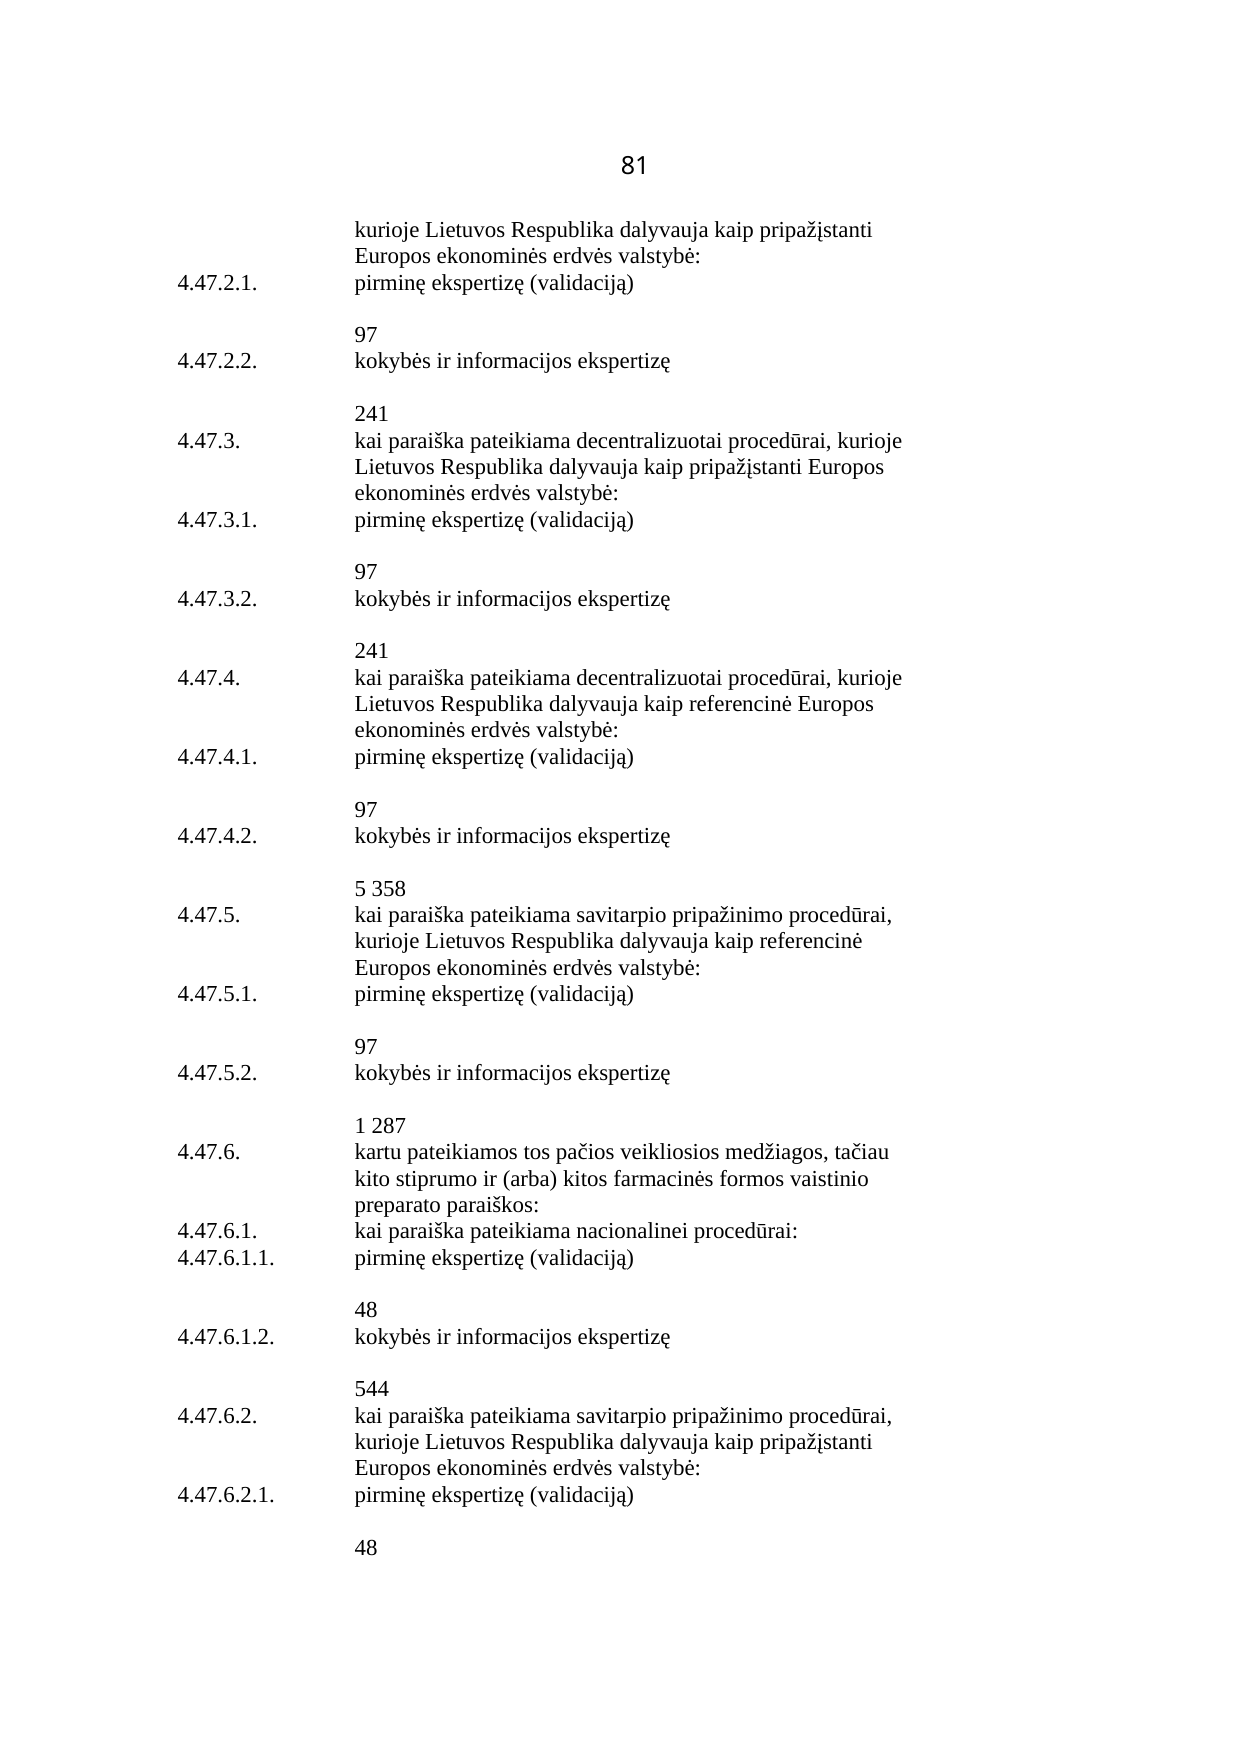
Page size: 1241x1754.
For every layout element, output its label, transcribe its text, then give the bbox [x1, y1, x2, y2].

text 4.47.3.2. kokybės ir informacijos ekspertizę 241 [177, 585, 945, 664]
text ekonominės erdvės valstybė: [354, 717, 945, 743]
text 4.47.2.1. pirminę ekspertizę (validaciją) 97 [177, 268, 945, 348]
text 4.47.6.2. kai paraiška pateikiama savitarpio pripažinimo procedūrai, [177, 1402, 945, 1428]
text 4.47.4.2. kokybės ir informacijos ekspertizę 5 358 [177, 822, 945, 901]
text 4.47.3. kai paraiška pateikiama decentralizuotai procedūrai, kurioje [177, 427, 945, 453]
text kurioje Lietuvos Respublika dalyvauja kaip pripažįstanti [354, 1428, 945, 1454]
text Lietuvos Respublika dalyvauja kaip pripažįstanti Europos [354, 453, 945, 479]
text Europos ekonominės erdvės valstybė: [354, 1454, 945, 1481]
text 4.47.6.1. kai paraiška pateikiama nacionalinei procedūrai: [177, 1217, 945, 1244]
text ekonominės erdvės valstybė: [354, 479, 945, 506]
text 4.47.2.2. kokybės ir informacijos ekspertizę 241 [177, 348, 945, 427]
text 4.47.4.1. pirminę ekspertizę (validaciją) 97 [177, 743, 945, 822]
text 4.47.4. kai paraiška pateikiama decentralizuotai procedūrai, kurioje [177, 664, 945, 690]
text kito stiprumo ir (arba) kitos farmacinės formos vaistinio [354, 1164, 945, 1191]
text 4.47.5.1. pirminę ekspertizę (validaciją) 97 [177, 980, 945, 1059]
text kurioje Lietuvos Respublika dalyvauja kaip pripažįstanti [354, 216, 945, 242]
text Europos ekonominės erdvės valstybė: [354, 954, 945, 980]
text kurioje Lietuvos Respublika dalyvauja kaip referencinė [354, 927, 945, 954]
text preparato paraiškos: [354, 1191, 945, 1217]
text 4.47.6.2.1. pirminę ekspertizę (validaciją) 48 [177, 1481, 945, 1560]
text 4.47.5. kai paraiška pateikiama savitarpio pripažinimo procedūrai, [177, 901, 945, 927]
text 4.47.6.1.2. kokybės ir informacijos ekspertizę 544 [177, 1323, 945, 1402]
text 4.47.6.1.1. pirminę ekspertizę (validaciją) 48 [177, 1244, 945, 1323]
text Lietuvos Respublika dalyvauja kaip referencinė Europos [354, 690, 945, 717]
text 4.47.6. kartu pateikiamos tos pačios veikliosios medžiagos, tačiau [177, 1138, 945, 1164]
text Europos ekonominės erdvės valstybė: [354, 242, 945, 268]
text 4.47.5.2. kokybės ir informacijos ekspertizę 1 287 [177, 1059, 945, 1138]
text 4.47.3.1. pirminę ekspertizę (validaciją) 97 [177, 506, 945, 585]
